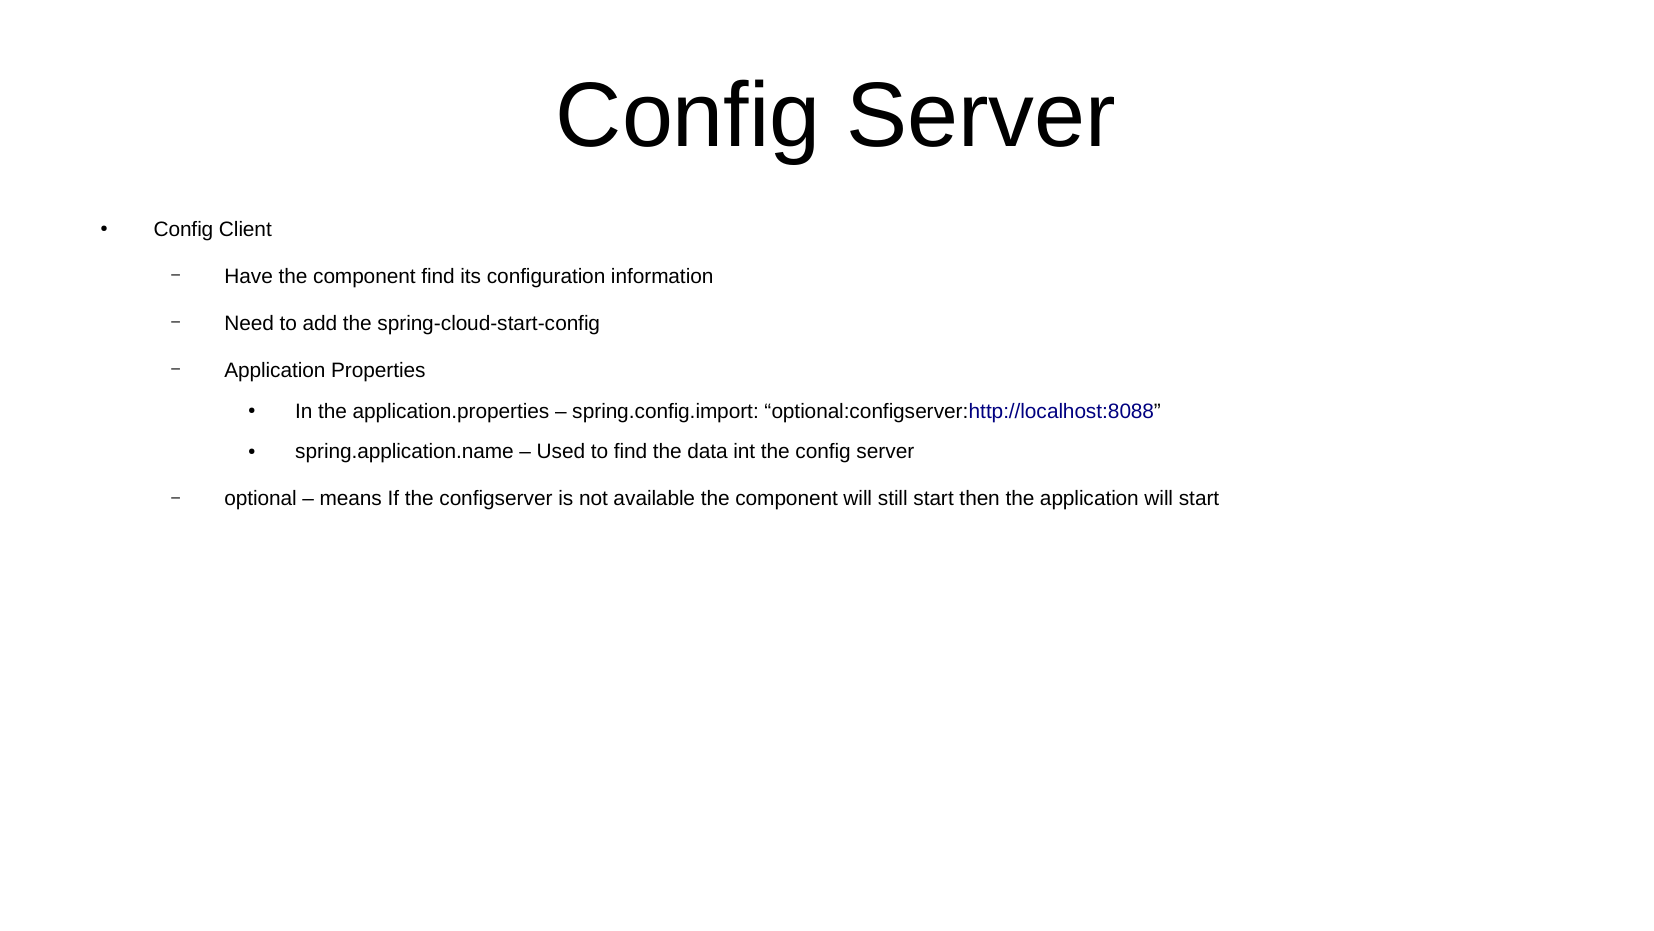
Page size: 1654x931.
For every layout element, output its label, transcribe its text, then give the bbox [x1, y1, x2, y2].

title Config Server [82, 37, 1591, 193]
list Config Client Have the component find its configuration information Need to add the spring-cloud-start-config Application Properties In the application.properties – spring.config.import: “optional:configserver:http://localhost:8088” spring.application.name – Used to find the data int the config server optional – means If the configserver is not available the component will still start then the application will start [82, 217, 1571, 758]
